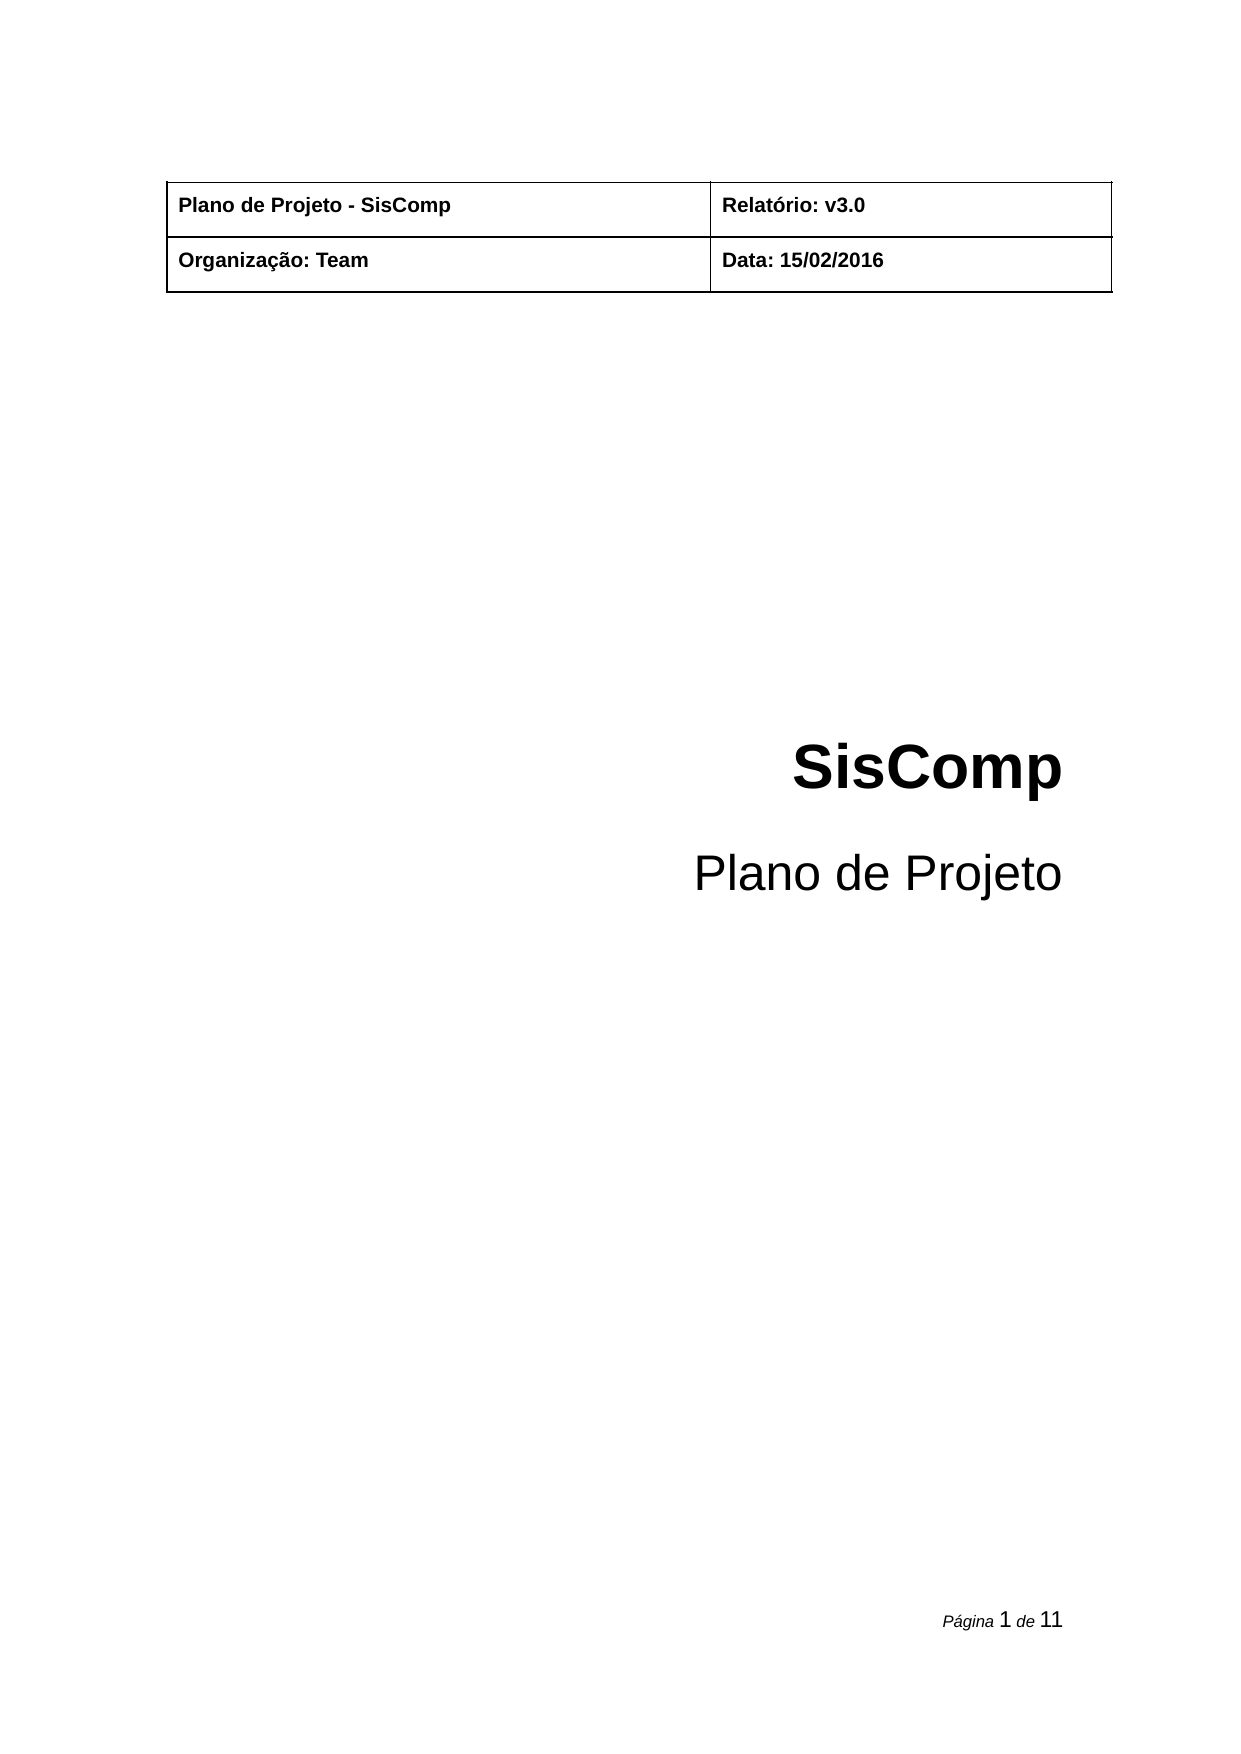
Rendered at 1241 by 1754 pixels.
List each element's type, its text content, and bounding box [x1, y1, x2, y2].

subtitle SisComp [290, 729, 1063, 801]
subtitle Plano de Projeto [290, 843, 1063, 901]
